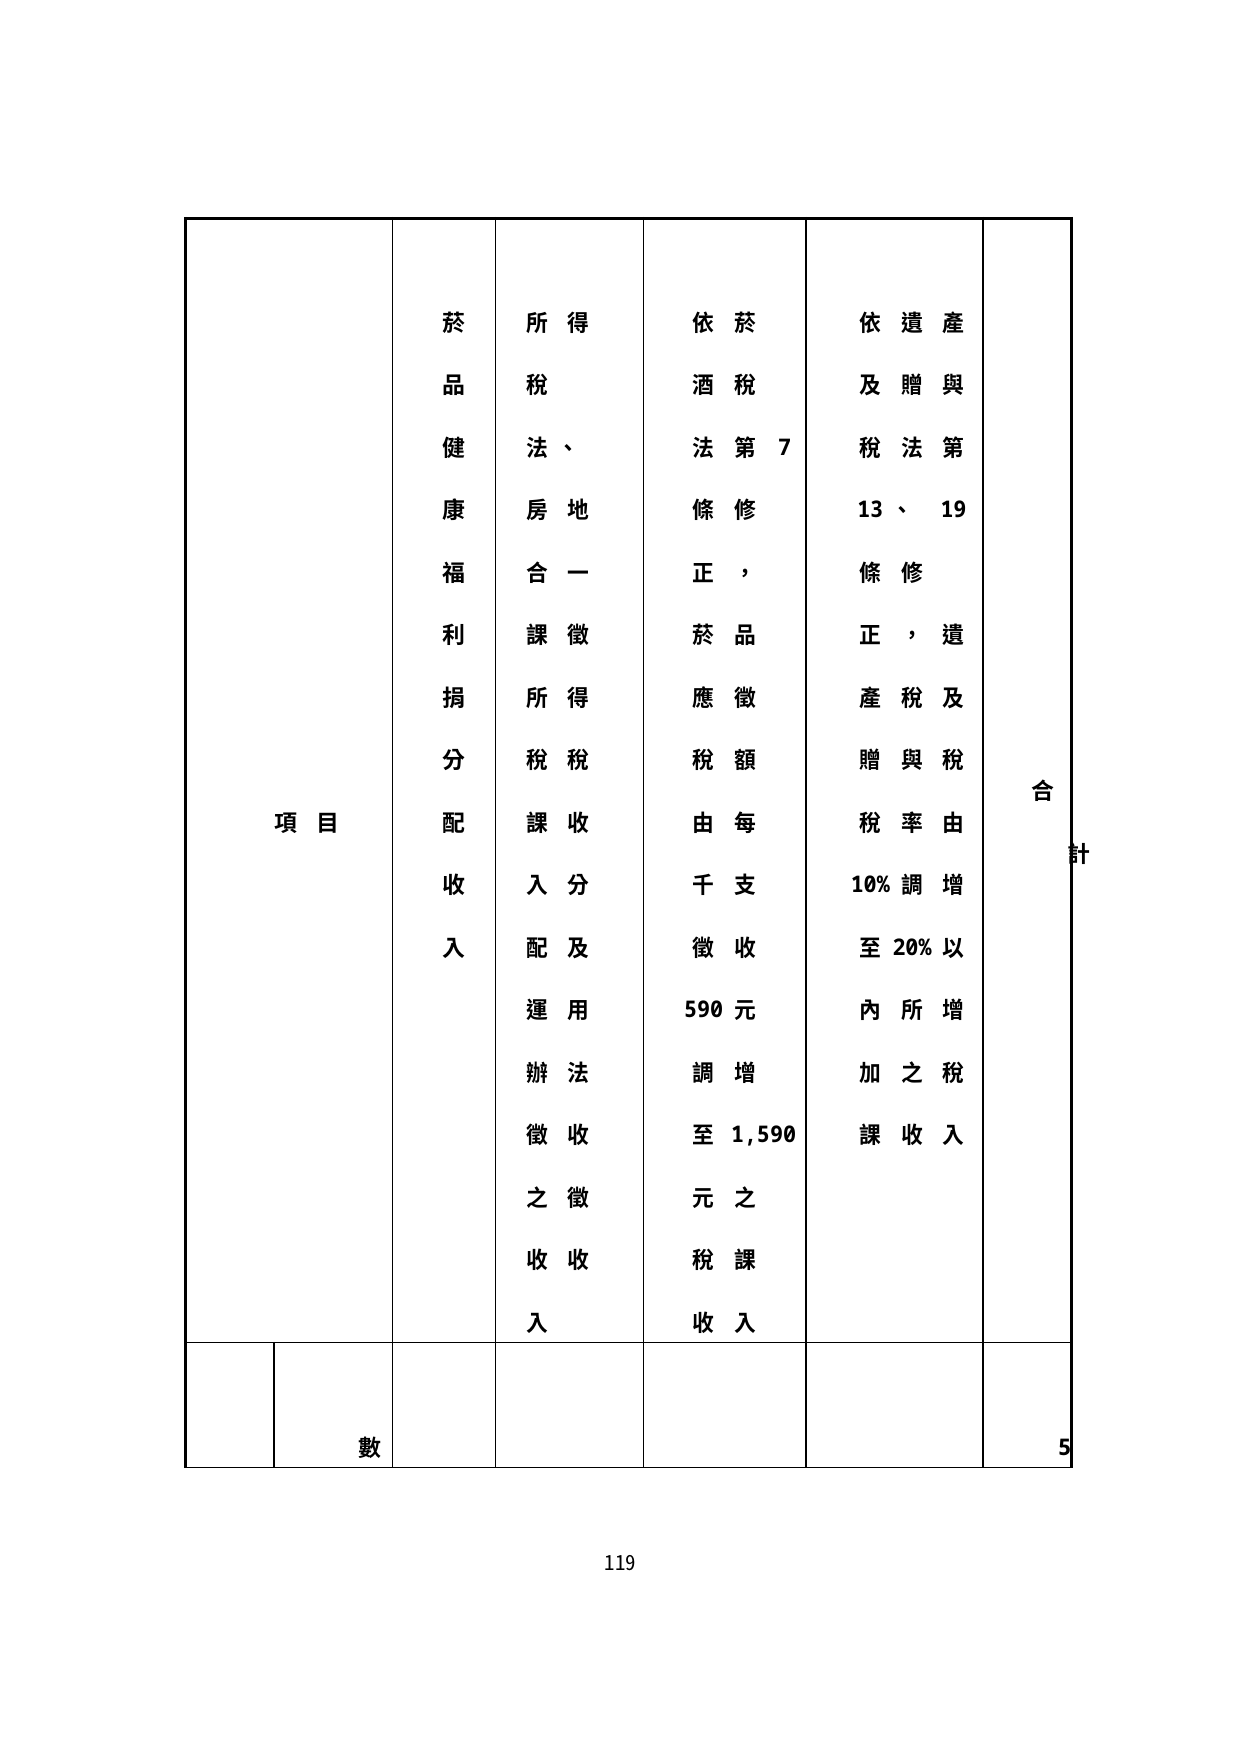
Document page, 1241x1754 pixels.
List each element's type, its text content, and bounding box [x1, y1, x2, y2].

table_cell 5 [984, 1343, 1070, 1467]
table_header 項目 [187, 220, 392, 1342]
table_cell 108年度 [187, 1343, 273, 1467]
table_header 合計 [984, 220, 1070, 1342]
table_cell [644, 1343, 805, 1467]
table_cell [496, 1343, 643, 1467]
table_header 依菸酒稅法第7條修正，菸品應徵稅額由每千支徵收590元調增至1,590元之稅課收入 [644, 220, 805, 1342]
table_cell [393, 1343, 495, 1467]
table_header 依遺產及贈與稅法第13、19條修正，遺產稅及贈與稅稅率由10%調增至20%以內所增加之稅課收入 [807, 220, 982, 1342]
table_header 所得稅法、房地合一課徵所得稅稅課收入分配及運用辦法徵收之徵收收入 [496, 220, 643, 1342]
table_cell [807, 1343, 982, 1467]
table_header 菸品健康福利捐分配收入 [393, 220, 495, 1342]
table_cell 數 [275, 1343, 392, 1467]
